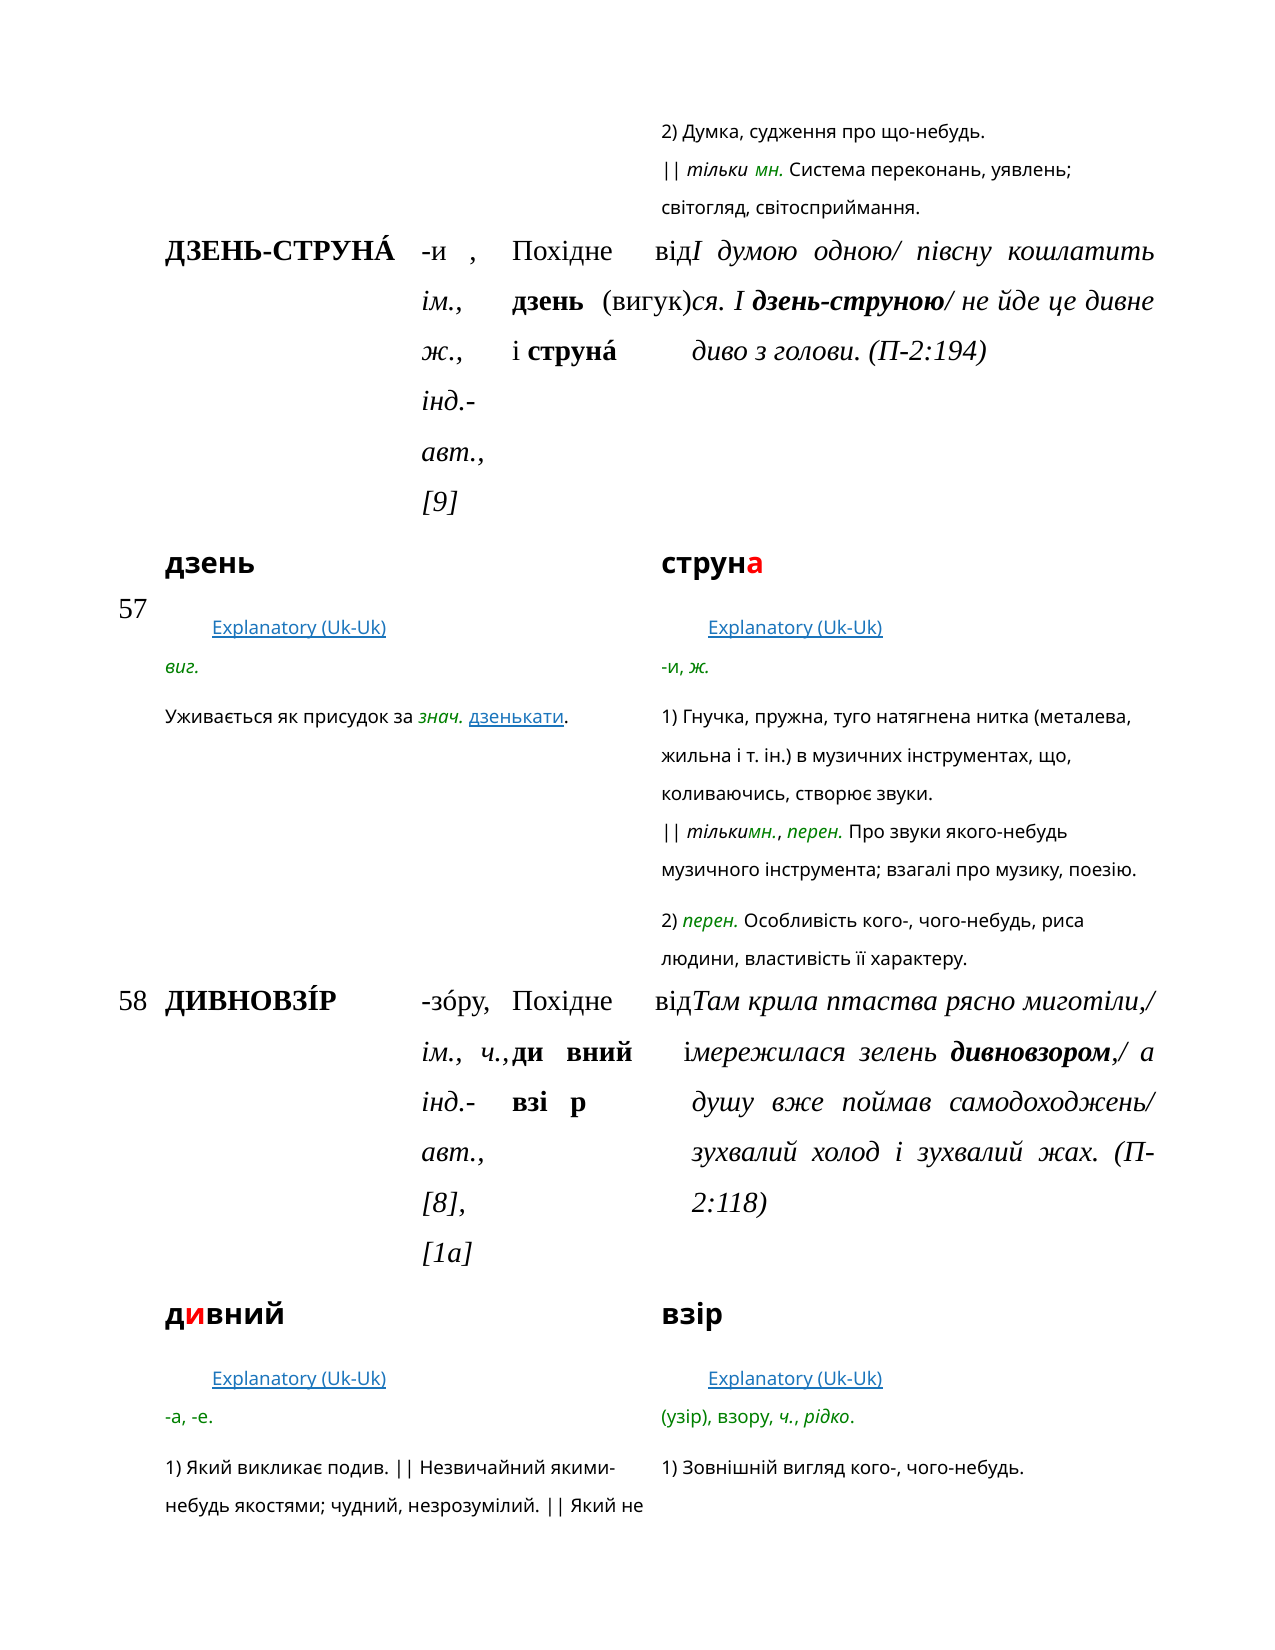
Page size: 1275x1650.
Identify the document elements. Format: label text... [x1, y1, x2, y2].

table_cell 57 [118, 233, 165, 983]
table_cell Там крила птаства рясно миготіли,/ мережилася зелень дивновзором,/ а душу вже поймав самодоходжень/ зухвалий холод і зухвалий жах. (П-2:118) [692, 984, 1157, 1269]
table_cell [118, 118, 165, 233]
table_cell Дивновзíр [165, 984, 421, 1269]
table_cell -зóру, ім., ч., інд.-авт., [8], [1а] [421, 984, 512, 1269]
table_cell Дзень-струнá [165, 233, 421, 518]
table_cell [165, 118, 661, 233]
table_cell 2) Думка, судження про що-небудь. || тільки мн. Система переконань, уявлень; світогляд, світосприймання. [661, 118, 1157, 233]
table_cell 58 [118, 984, 165, 1518]
table_cell струна Explanatory (Uk-Uk) -и, ж. 1) Гнучка, пружна, туго натягнена нитка (металева, жильна і т. ін.) в музичних інструментах, що, коливаючись, створює звуки. || тількимн., перен. Про звуки якого-небудь музичного інструмента; взагалі про музику, поезію. 2) перен. Особливість кого-, чого-небудь, риса людини, властивість її характеру. [661, 518, 1157, 983]
table_cell І думою одною/ півсну кошлатить ся. І дзень-струною/ не йде це дивне диво з голови. (П-2:194) [692, 233, 1157, 518]
table_cell Похідне від дзень (вигук) і струнá [512, 233, 692, 518]
table_cell взір Explanatory (Uk-Uk) (узір), взору, ч., рідко. 1) Зовнішній вигляд кого-, чого-небудь. [661, 1269, 1157, 1518]
table_cell дзень Explanatory (Uk-Uk) виг. Уживається як присудок за знач. дзенькати. [165, 518, 661, 983]
table_cell -и, ім., ж., інд.-авт., [9] [421, 233, 512, 518]
table_cell дивний Explanatory (Uk-Uk) -а, -е. 1) Який викликає подив. || Незвичайний якими-небудь якостями; чудний, незрозумілий. || Який не [165, 1269, 661, 1518]
table_cell Похідне від дивний і взір [512, 984, 692, 1269]
